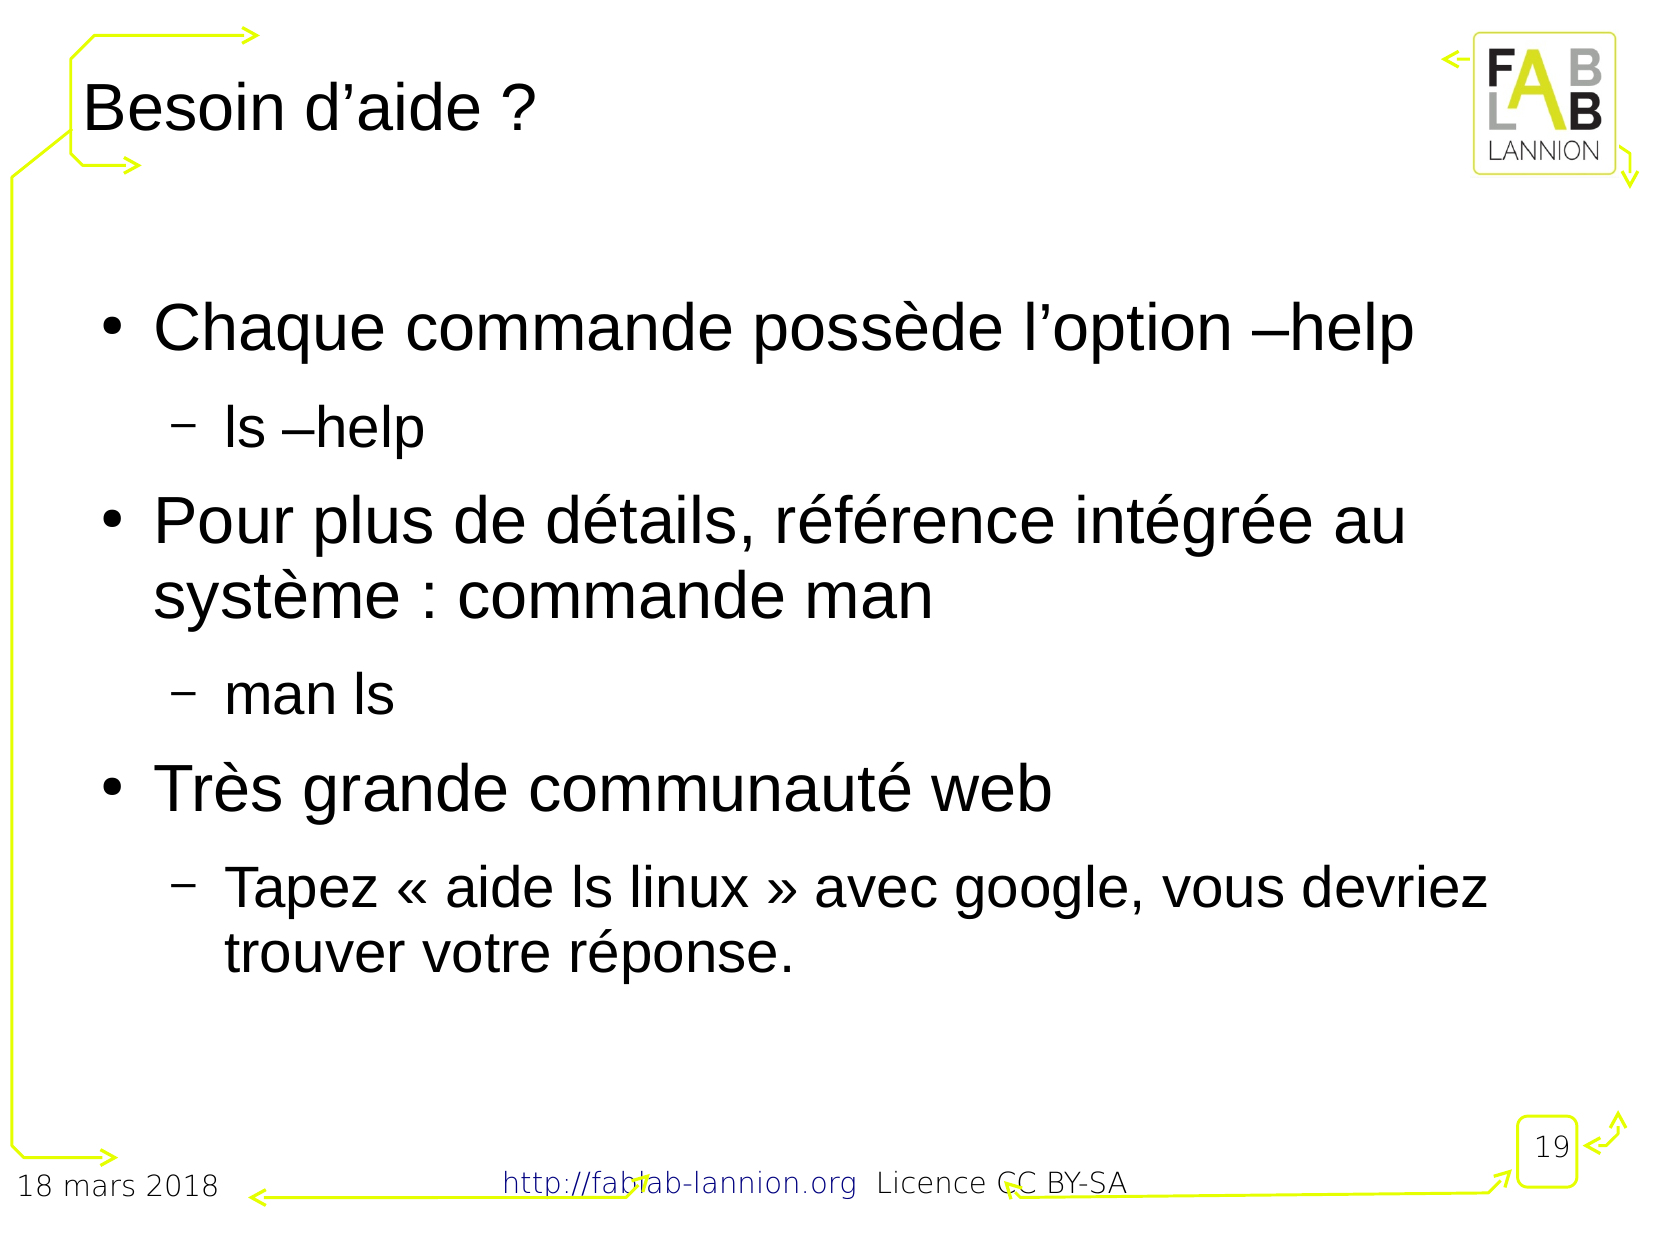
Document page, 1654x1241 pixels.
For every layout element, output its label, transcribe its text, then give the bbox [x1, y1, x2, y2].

title Besoin d’aide ? [82, 49, 1441, 166]
picture [1470, 29, 1619, 178]
list Chaque commande possède l’option –help ls –help Pour plus de détails, référence intégrée au système : commande man man ls Très grande communauté web Tapez « aide ls linux » avec google, vous devriez trouver votre réponse. [82, 290, 1571, 1010]
